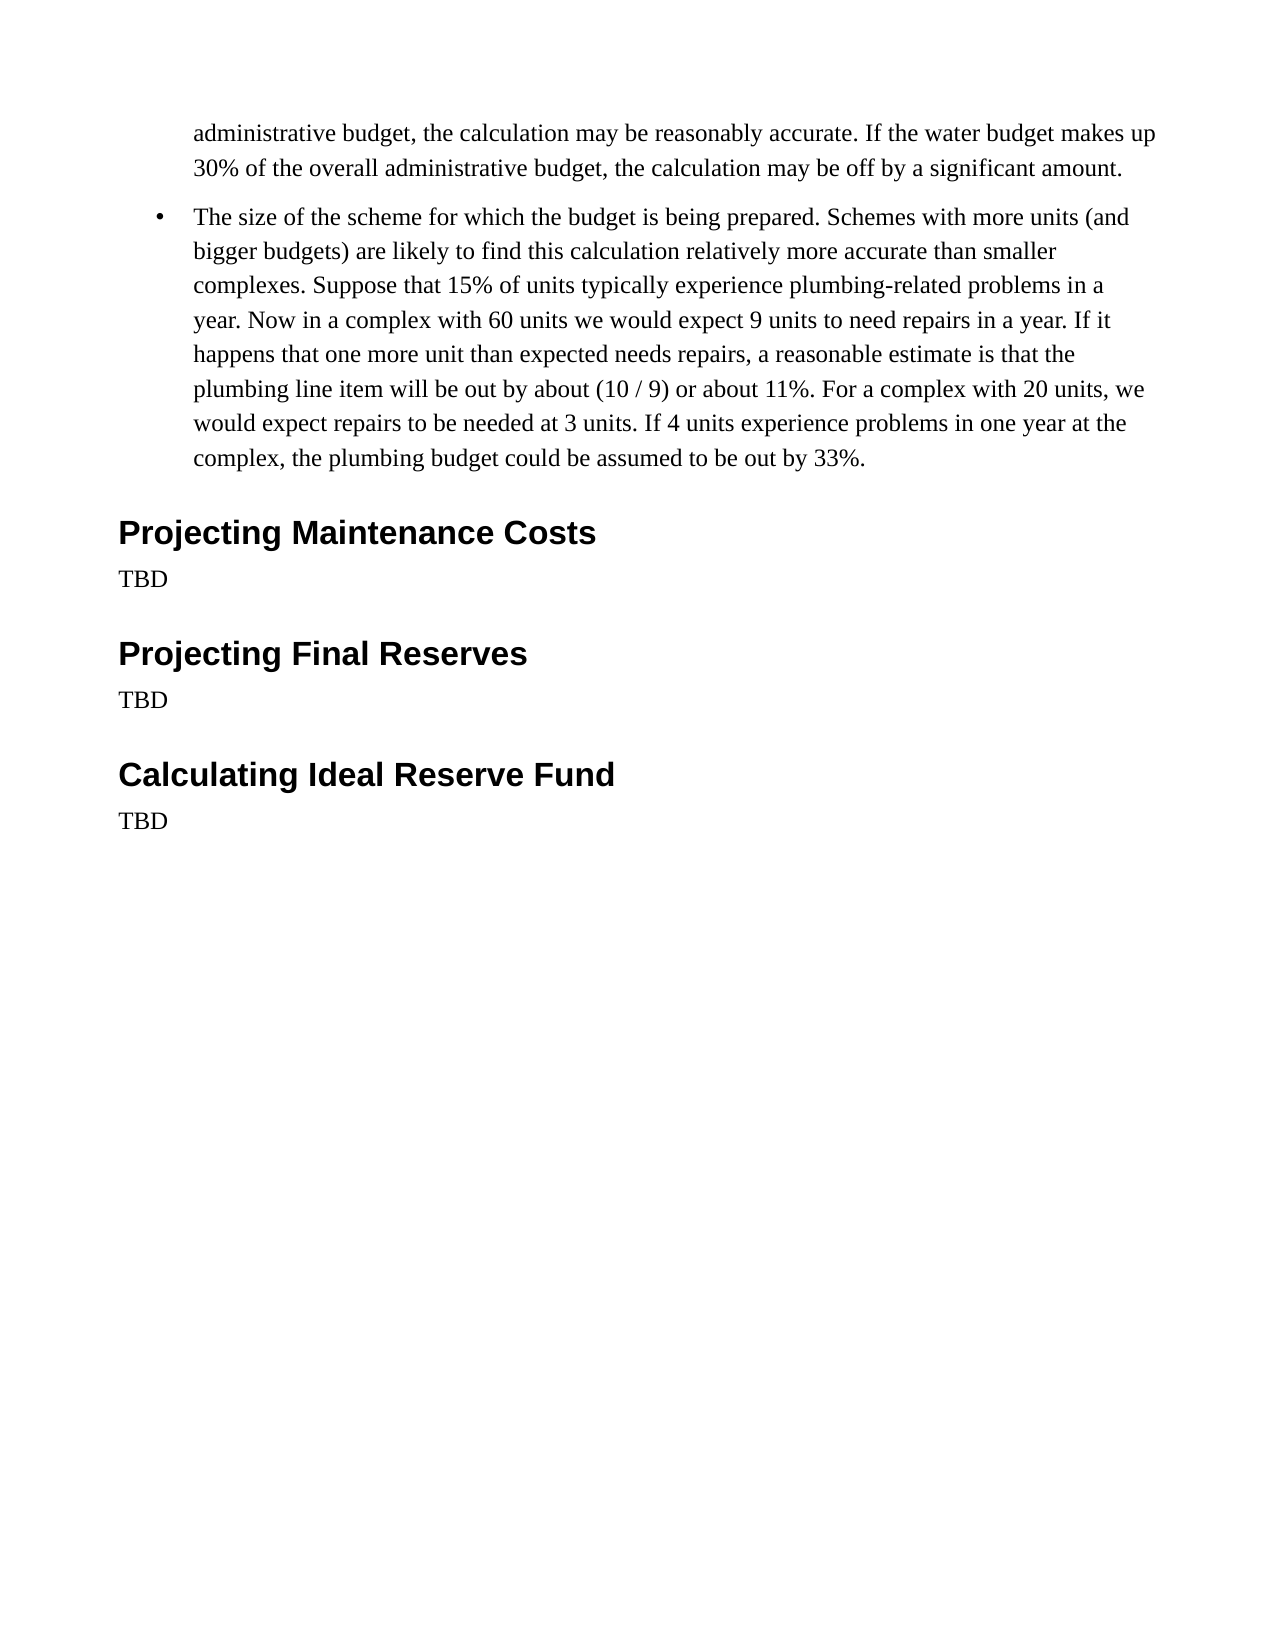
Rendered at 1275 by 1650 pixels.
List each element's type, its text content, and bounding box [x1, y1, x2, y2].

list The size of the scheme for which the budget is being prepared. Schemes with more units (and bigger budgets) are likely to find this calculation relatively more accurate than smaller complexes. Suppose that 15% of units typically experience plumbing-related problems in a year. Now in a complex with 60 units we would expect 9 units to need repairs in a year. If it happens that one more unit than expected needs repairs, a reasonable estimate is that the plumbing line item will be out by about (10 / 9) or about 11%. For a complex with 20 units, we would expect repairs to be needed at 3 units. If 4 units experience problems in one year at the complex, the plumbing budget could be assumed to be out by 33%. [156, 202, 1157, 472]
subtitle Projecting Final Reserves [118, 634, 1157, 673]
list administrative budget, the calculation may be reasonably accurate. If the water budget makes up 30% of the overall administrative budget, the calculation may be off by a significant amount. [156, 118, 1157, 181]
subtitle Projecting Maintenance Costs [118, 513, 1157, 552]
text TBD [118, 685, 1157, 714]
subtitle Calculating Ideal Reserve Fund [118, 755, 1157, 794]
text TBD [118, 806, 1157, 835]
text TBD [118, 564, 1157, 593]
